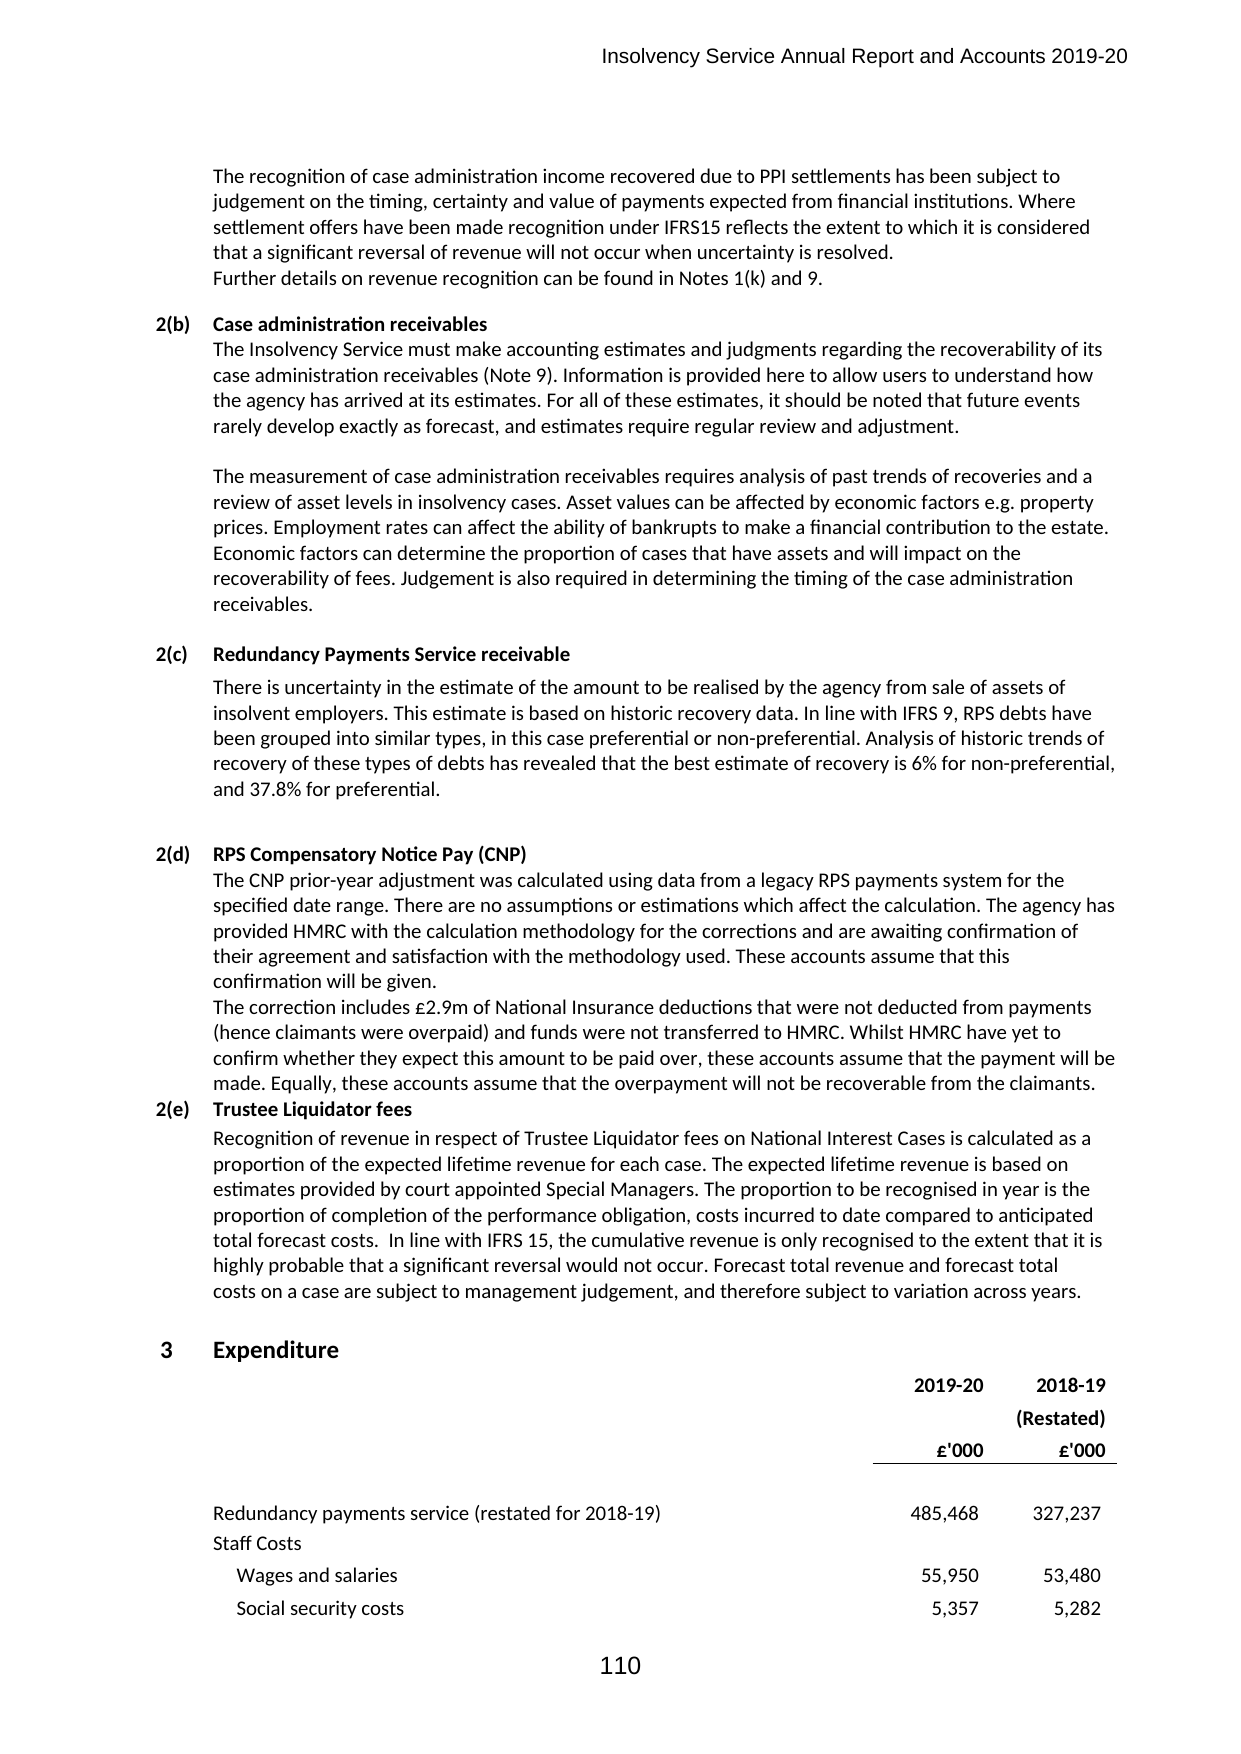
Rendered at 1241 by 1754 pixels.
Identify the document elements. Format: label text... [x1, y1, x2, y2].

table_cell [503, 801, 623, 834]
table_cell [124, 674, 202, 801]
table_cell [124, 1365, 202, 1397]
table_cell [124, 163, 202, 265]
table_cell (Restated) [995, 1397, 1117, 1430]
table_cell The recognition of case administration income recovered due to PPI settlements has been subject to judgement on the timing, certainty and value of payments expected from financial institutions. Where settlement offers have been made recognition under IFRS15 reflects the extent to which it is considered that a significant reversal of revenue will not occur when uncertainty is resolved. [202, 163, 1128, 265]
table_cell 2(e) [124, 1096, 202, 1126]
table_cell Redundancy Payments Service receivable [202, 642, 745, 674]
table_cell [202, 1304, 1117, 1334]
table_cell [1117, 1397, 1128, 1430]
table_cell [124, 337, 202, 464]
table_cell [1117, 1334, 1128, 1364]
table_cell [202, 616, 1128, 642]
table_cell Wages and salaries [202, 1555, 873, 1588]
table_cell [202, 1430, 873, 1463]
table_cell [995, 642, 1128, 674]
table_cell 53,480 [995, 1555, 1117, 1588]
table_cell [1117, 1096, 1128, 1126]
table_cell [342, 801, 409, 834]
table_cell 2018-19 [995, 1365, 1117, 1397]
table_cell [1117, 1555, 1128, 1588]
table_cell [873, 642, 995, 674]
table_cell [995, 1464, 1117, 1496]
table_cell [124, 616, 202, 642]
table_cell [124, 112, 202, 163]
table_cell [124, 1555, 202, 1588]
table_cell The Insolvency Service must make accounting estimates and judgments regarding the recoverability of its case administration receivables (Note 9). Information is provided here to allow users to understand how the agency has arrived at its estimates. For all of these estimates, it should be noted that future events rarely develop exactly as forecast, and estimates require regular review and adjustment. [202, 337, 1128, 464]
table_cell [1117, 1430, 1128, 1463]
table_cell 5,282 [995, 1588, 1117, 1621]
table_cell [124, 1304, 202, 1334]
table_cell [873, 1397, 995, 1430]
table_cell [745, 801, 873, 834]
table_cell [745, 642, 873, 674]
table_cell [124, 1463, 202, 1496]
table_cell 2(b) [124, 298, 202, 337]
table_cell 485,468 [873, 1496, 995, 1525]
table_cell [124, 1496, 202, 1525]
table_cell [202, 1463, 873, 1496]
table_cell RPS Compensatory Notice Pay (CNP) [202, 834, 1128, 867]
table_cell [1117, 1463, 1128, 1496]
table_cell 3 [124, 1334, 202, 1364]
table_cell [124, 867, 202, 1096]
table_cell [1117, 1588, 1128, 1621]
table_cell [409, 801, 503, 834]
table_cell 327,237 [995, 1496, 1117, 1525]
table_cell Further details on revenue recognition can be found in Notes 1(k) and 9. [202, 265, 1128, 297]
table_cell [202, 1397, 873, 1430]
table_cell [124, 1430, 202, 1463]
table_cell [124, 801, 202, 834]
table_cell [124, 464, 202, 616]
table_cell [1117, 1304, 1128, 1334]
table_header [112, 112, 1128, 1621]
table_cell [995, 1525, 1117, 1555]
table_cell Social security costs [202, 1588, 873, 1621]
table_cell [202, 801, 342, 834]
table_cell Staff Costs [202, 1525, 873, 1555]
table_cell The CNP prior-year adjustment was calculated using data from a legacy RPS payments system for the specified date range. There are no assumptions or estimations which affect the calculation. The agency has provided HMRC with the calculation methodology for the corrections and are awaiting confirmation of their agreement and satisfaction with the methodology used. These accounts assume that this confirmation will be given. The correction includes £2.9m of National Insurance deductions that were not deducted from payments (hence claimants were overpaid) and funds were not transferred to HMRC. Whilst HMRC have yet to confirm whether they expect this amount to be paid over, these accounts assume that the payment will be made. Equally, these accounts assume that the overpayment will not be recoverable from the claimants. [202, 867, 1128, 1096]
table_cell £'000 [995, 1430, 1117, 1463]
table_cell There is uncertainty in the estimate of the amount to be realised by the agency from sale of assets of insolvent employers. This estimate is based on historic recovery data. In line with IFRS 9, RPS debts have been grouped into similar types, in this case preferential or non-preferential. Analysis of historic trends of recovery of these types of debts has revealed that the best estimate of recovery is 6% for non-preferential, and 37.8% for preferential. [202, 674, 1128, 801]
table_cell Expenditure [202, 1334, 1117, 1364]
table_cell [1117, 1126, 1128, 1303]
table_cell Recognition of revenue in respect of Trustee Liquidator fees on National Interest Cases is calculated as a proportion of the expected lifetime revenue for each case. The expected lifetime revenue is based on estimates provided by court appointed Special Managers. The proportion to be recognised in year is the proportion of completion of the performance obligation, costs incurred to date compared to anticipated total forecast costs. In line with IFRS 15, the cumulative revenue is only recognised to the extent that it is highly probable that a significant reversal would not occur. Forecast total revenue and forecast total costs on a case are subject to management judgement, and therefore subject to variation across years. [202, 1126, 1117, 1303]
table_cell [873, 1464, 995, 1496]
table_cell 2(d) [124, 834, 202, 867]
table_cell [202, 112, 1128, 163]
table_cell [124, 265, 202, 297]
table_cell [995, 801, 1128, 834]
table_cell [202, 1365, 873, 1397]
table_cell 5,357 [873, 1588, 995, 1621]
table_cell [124, 1126, 202, 1303]
table_cell [124, 1525, 202, 1555]
table_cell [1117, 1525, 1128, 1555]
table_cell Trustee Liquidator fees [202, 1096, 1117, 1126]
table_cell [124, 1588, 202, 1621]
table_cell [873, 801, 995, 834]
table_cell [124, 1397, 202, 1430]
table_cell The measurement of case administration receivables requires analysis of past trends of recoveries and a review of asset levels in insolvency cases. Asset values can be affected by economic factors e.g. property prices. Employment rates can affect the ability of bankrupts to make a financial contribution to the estate. Economic factors can determine the proportion of cases that have assets and will impact on the recoverability of fees. Judgement is also required in determining the timing of the case administration receivables. [202, 464, 1128, 616]
table_cell 2019-20 [873, 1365, 995, 1397]
table_cell [623, 801, 745, 834]
table_cell £'000 [873, 1430, 995, 1463]
table_cell Case administration receivables [202, 298, 1128, 337]
table_cell [1117, 1496, 1128, 1525]
table_cell 2(c) [124, 642, 202, 674]
table_cell [873, 1525, 995, 1555]
table_cell 55,950 [873, 1555, 995, 1588]
table_cell Redundancy payments service (restated for 2018-19) [202, 1496, 873, 1525]
table_cell [1117, 1365, 1128, 1397]
